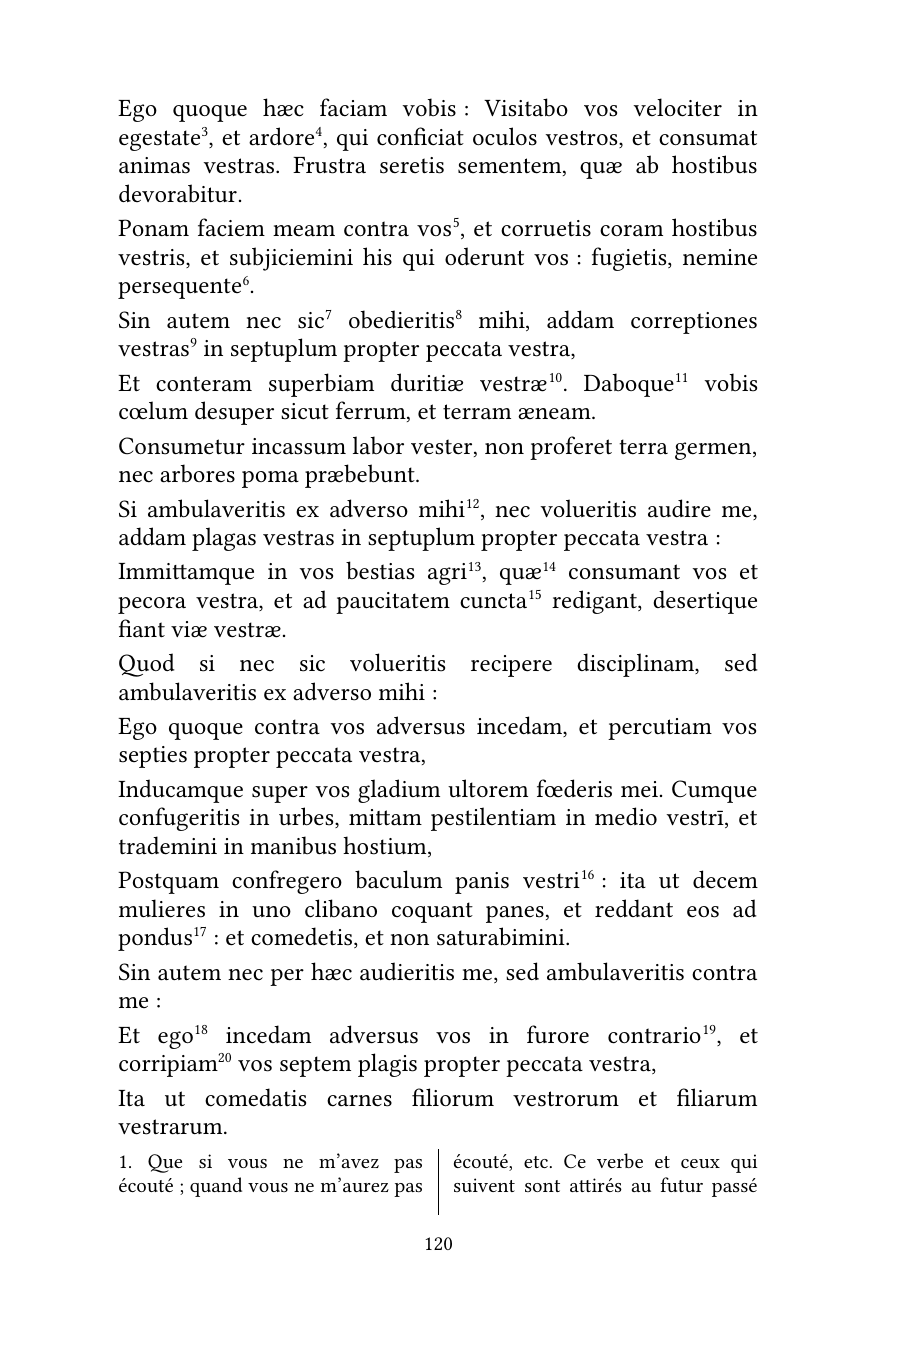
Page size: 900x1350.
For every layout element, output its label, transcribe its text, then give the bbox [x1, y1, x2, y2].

text Et ego18 incedam adversus vos in furore contrario19, et corripiam20 vos septem plagis propter peccata vestra, [118, 1021, 758, 1078]
text Consumetur incassum labor vester, non proferet terra germen, nec arbores poma præbebunt. [118, 432, 758, 489]
text Quod si nec sic volueritis recipere disciplinam, sed ambulaveritis ex adverso mihi : [118, 649, 758, 706]
text Inducamque super vos gladium ultorem fœderis mei. Cumque confugeritis in urbes, mittam pestilentiam in medio vestrī, et trademini in manibus hostium, [118, 775, 758, 861]
text Ita ut comedatis carnes filiorum vestrorum et filiarum vestrarum. [118, 1084, 758, 1141]
text Postquam confregero baculum panis vestri16 : ita ut decem mulieres in uno clibano coquant panes, et reddant eos ad pondus17 : et comedetis, et non saturabimini. [118, 866, 758, 952]
text Sin autem nec per hæc audieritis me, sed ambulaveritis contra me : [118, 958, 758, 1015]
text Si ambulaveritis ex adverso mihi12, nec volueritis audire me, addam plagas vestras in septuplum propter peccata vestra : [118, 495, 758, 552]
text écouté, etc. Ce verbe et ceux qui suivent sont attirés au futur passé [453, 1149, 758, 1197]
text 1. Que si vous ne m’avez pas écouté ; quand vous ne m’aurez pas [118, 1149, 423, 1197]
text Ego quoque hæc faciam vobis : Visitabo vos velociter in egestate3, et ardore4, qui conficiat oculos vestros, et consumat animas vestras. Frustra seretis sementem, quæ ab hostibus devorabitur. [118, 94, 758, 209]
text Et conteram superbiam duritiæ vestræ10. Daboque11 vobis cœlum desuper sicut ferrum, et terram æneam. [118, 369, 758, 426]
text Ponam faciem meam contra vos5, et corruetis coram hostibus vestris, et subjiciemini his qui oderunt vos : fugietis, nemine persequente6. [118, 214, 758, 300]
text Ego quoque contra vos adversus incedam, et percutiam vos septies propter peccata vestra, [118, 712, 758, 769]
text Sin autem nec sic7 obedieritis8 mihi, addam correptiones vestras9 in septuplum propter peccata vestra, [118, 306, 758, 363]
text Immittamque in vos bestias agri13, quæ14 consumant vos et pecora vestra, et ad paucitatem cuncta15 redigant, desertique fiant viæ vestræ. [118, 558, 758, 643]
